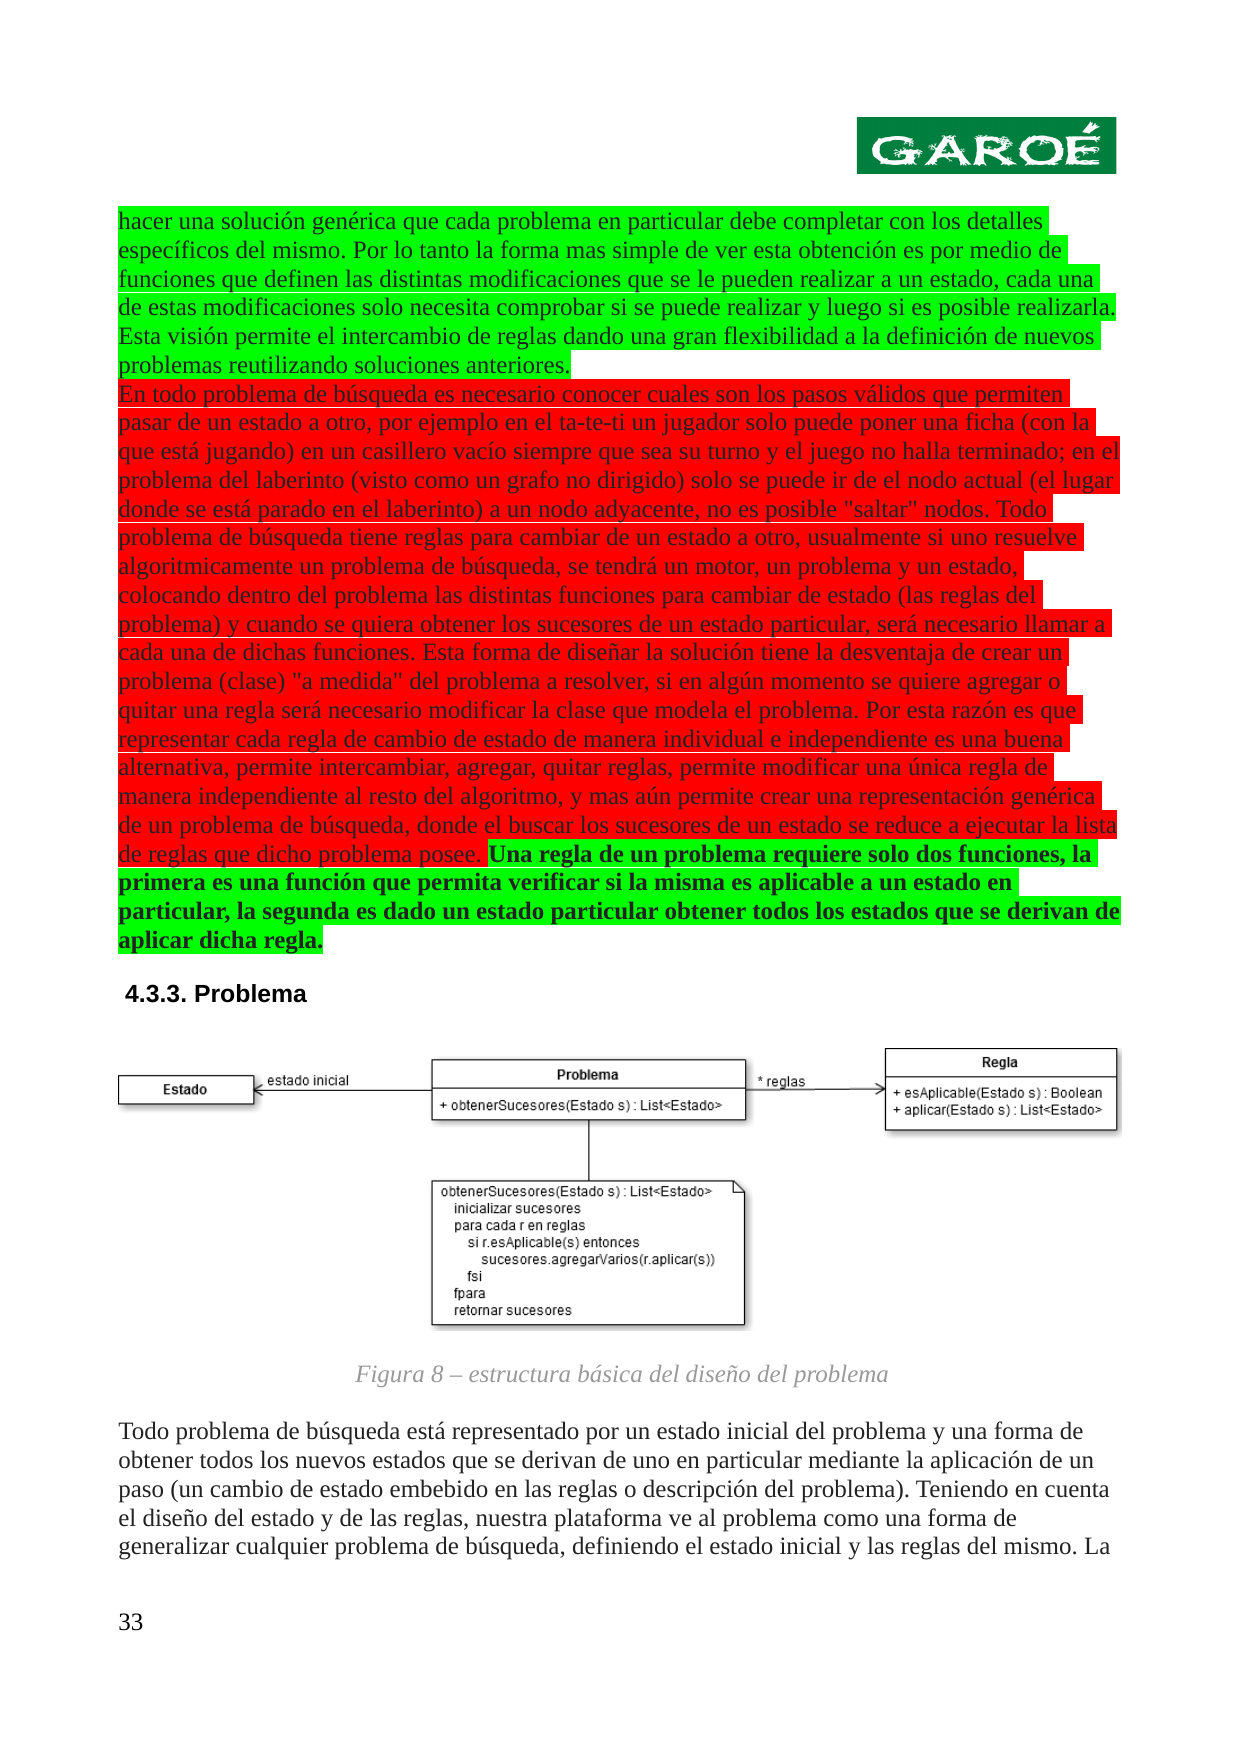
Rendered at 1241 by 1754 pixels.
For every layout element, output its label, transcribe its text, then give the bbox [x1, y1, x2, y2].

text En todo problema de búsqueda es necesario conocer cuales son los pasos válidos que permiten pasar de un estado a otro, por ejemplo en el ta-te-ti un jugador solo puede poner una ficha (con la que está jugando) en un casillero vacío siempre que sea su turno y el juego no halla terminado; en el problema del laberinto (visto como un grafo no dirigido) solo se puede ir de el nodo actual (el lugar donde se está parado en el laberinto) a un nodo adyacente, no es posible "saltar" nodos. Todo problema de búsqueda tiene reglas para cambiar de un estado a otro, usualmente si uno resuelve algoritmicamente un problema de búsqueda, se tendrá un motor, un problema y un estado, colocando dentro del problema las distintas funciones para cambiar de estado (las reglas del problema) y cuando se quiera obtener los sucesores de un estado particular, será necesario llamar a cada una de dichas funciones. Esta forma de diseñar la solución tiene la desventaja de crear un problema (clase) "a medida" del problema a resolver, si en algún momento se quiere agregar o quitar una regla será necesario modificar la clase que modela el problema. Por esta razón es que representar cada regla de cambio de estado de manera individual e independiente es una buena alternativa, permite intercambiar, agregar, quitar reglas, permite modificar una única regla de manera independiente al resto del algoritmo, y mas aún permite crear una representación genérica de un problema de búsqueda, donde el buscar los sucesores de un estado se reduce a ejecutar la lista de reglas que dicho problema posee. Una regla de un problema requiere solo dos funciones, la primera es una función que permita verificar si la misma es aplicable a un estado en particular, la segunda es dado un estado particular obtener todos los estados que se derivan de aplicar dicha regla. [118, 379, 1122, 954]
text Todo problema de búsqueda está representado por un estado inicial del problema y una forma de obtener todos los nuevos estados que se derivan de uno en particular mediante la aplicación de un paso (un cambio de estado embebido en las reglas o descripción del problema). Teniendo en cuenta el diseño del estado y de las reglas, nuestra plataforma ve al problema como una forma de generalizar cualquier problema de búsqueda, definiendo el estado inicial y las reglas del mismo. La [118, 1416, 1122, 1560]
text hacer una solución genérica que cada problema en particular debe completar con los detalles específicos del mismo. Por lo tanto la forma mas simple de ver esta obtención es por medio de funciones que definen las distintas modificaciones que se le pueden realizar a un estado, cada una de estas modificaciones solo necesita comprobar si se puede realizar y luego si es posible realizarla. [118, 206, 1122, 321]
text Esta visión permite el intercambio de reglas dando una gran flexibilidad a la definición de nuevos problemas reutilizando soluciones anteriores. [118, 321, 1122, 379]
picture [856, 117, 1117, 174]
subtitle 4.3.3. Problema [118, 979, 1122, 1007]
picture [118, 1048, 1123, 1331]
text Figura 8 – estructura básica del diseño del problema [118, 1359, 1122, 1388]
